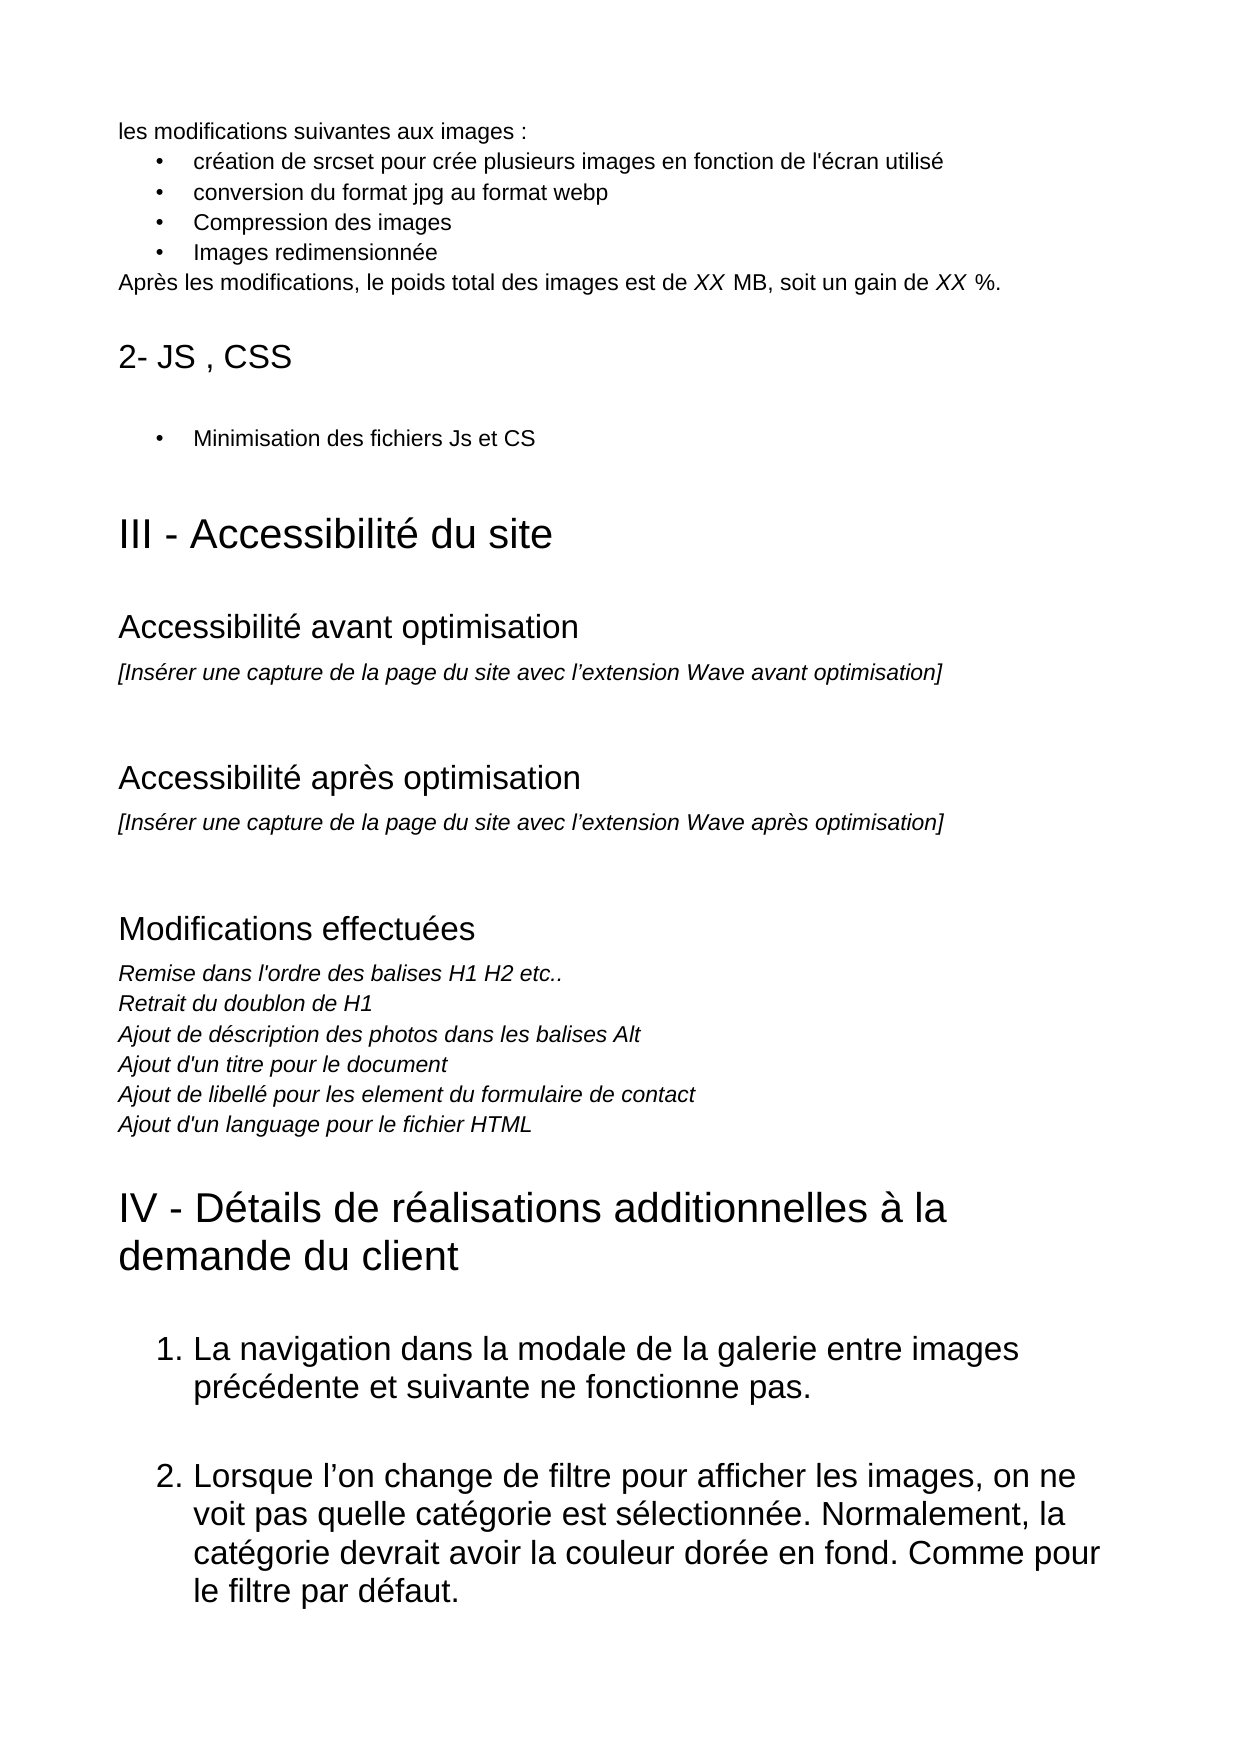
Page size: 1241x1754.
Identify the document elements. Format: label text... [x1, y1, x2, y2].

text Accessibilité avant optimisation [118, 608, 1122, 646]
text Ajout d'un language pour le fichier HTML [118, 1111, 1122, 1138]
text Ajout d'un titre pour le document [118, 1051, 1122, 1077]
text Remise dans l'ordre des balises H1 H2 etc.. [118, 960, 1122, 987]
text [Insérer une capture de la page du site avec l’extension Wave après optimisation] [118, 809, 1122, 836]
text Ajout de déscription des photos dans les balises Alt [118, 1021, 1122, 1047]
text Ajout de libellé pour les element du formulaire de contact [118, 1081, 1122, 1107]
text Retrait du doublon de H1 [118, 990, 1122, 1017]
text les modifications suivantes aux images : [118, 118, 1122, 144]
list conversion du format jpg au format webp [156, 178, 1122, 205]
list Lorsque l’on change de filtre pour afficher les images, on ne voit pas quelle catégorie est sélectionnée. Normalement, la catégorie devrait avoir la couleur dorée en fond. Comme pour le filtre par défaut. [156, 1456, 1122, 1609]
list création de srcset pour crée plusieurs images en fonction de l'écran utilisé [156, 148, 1122, 175]
text Accessibilité après optimisation [118, 758, 1122, 797]
text III - Accessibilité du site [118, 510, 1122, 558]
text IV - Détails de réalisations additionnelles à la demande du client [118, 1183, 1122, 1279]
list La navigation dans la modale de la galerie entre images précédente et suivante ne fonctionne pas. [156, 1329, 1122, 1406]
text Modifications effectuées [118, 909, 1122, 948]
text [Insérer une capture de la page du site avec l’extension Wave avant optimisation] [118, 658, 1122, 685]
list Compression des images [156, 209, 1122, 235]
list Minimisation des fichiers Js et CS [156, 425, 1122, 452]
text Après les modifications, le poids total des images est de XX MB, soit un gain de XX %. [118, 269, 1122, 296]
text 2- JS , CSS [118, 337, 1122, 375]
list Images redimensionnée [156, 239, 1122, 265]
